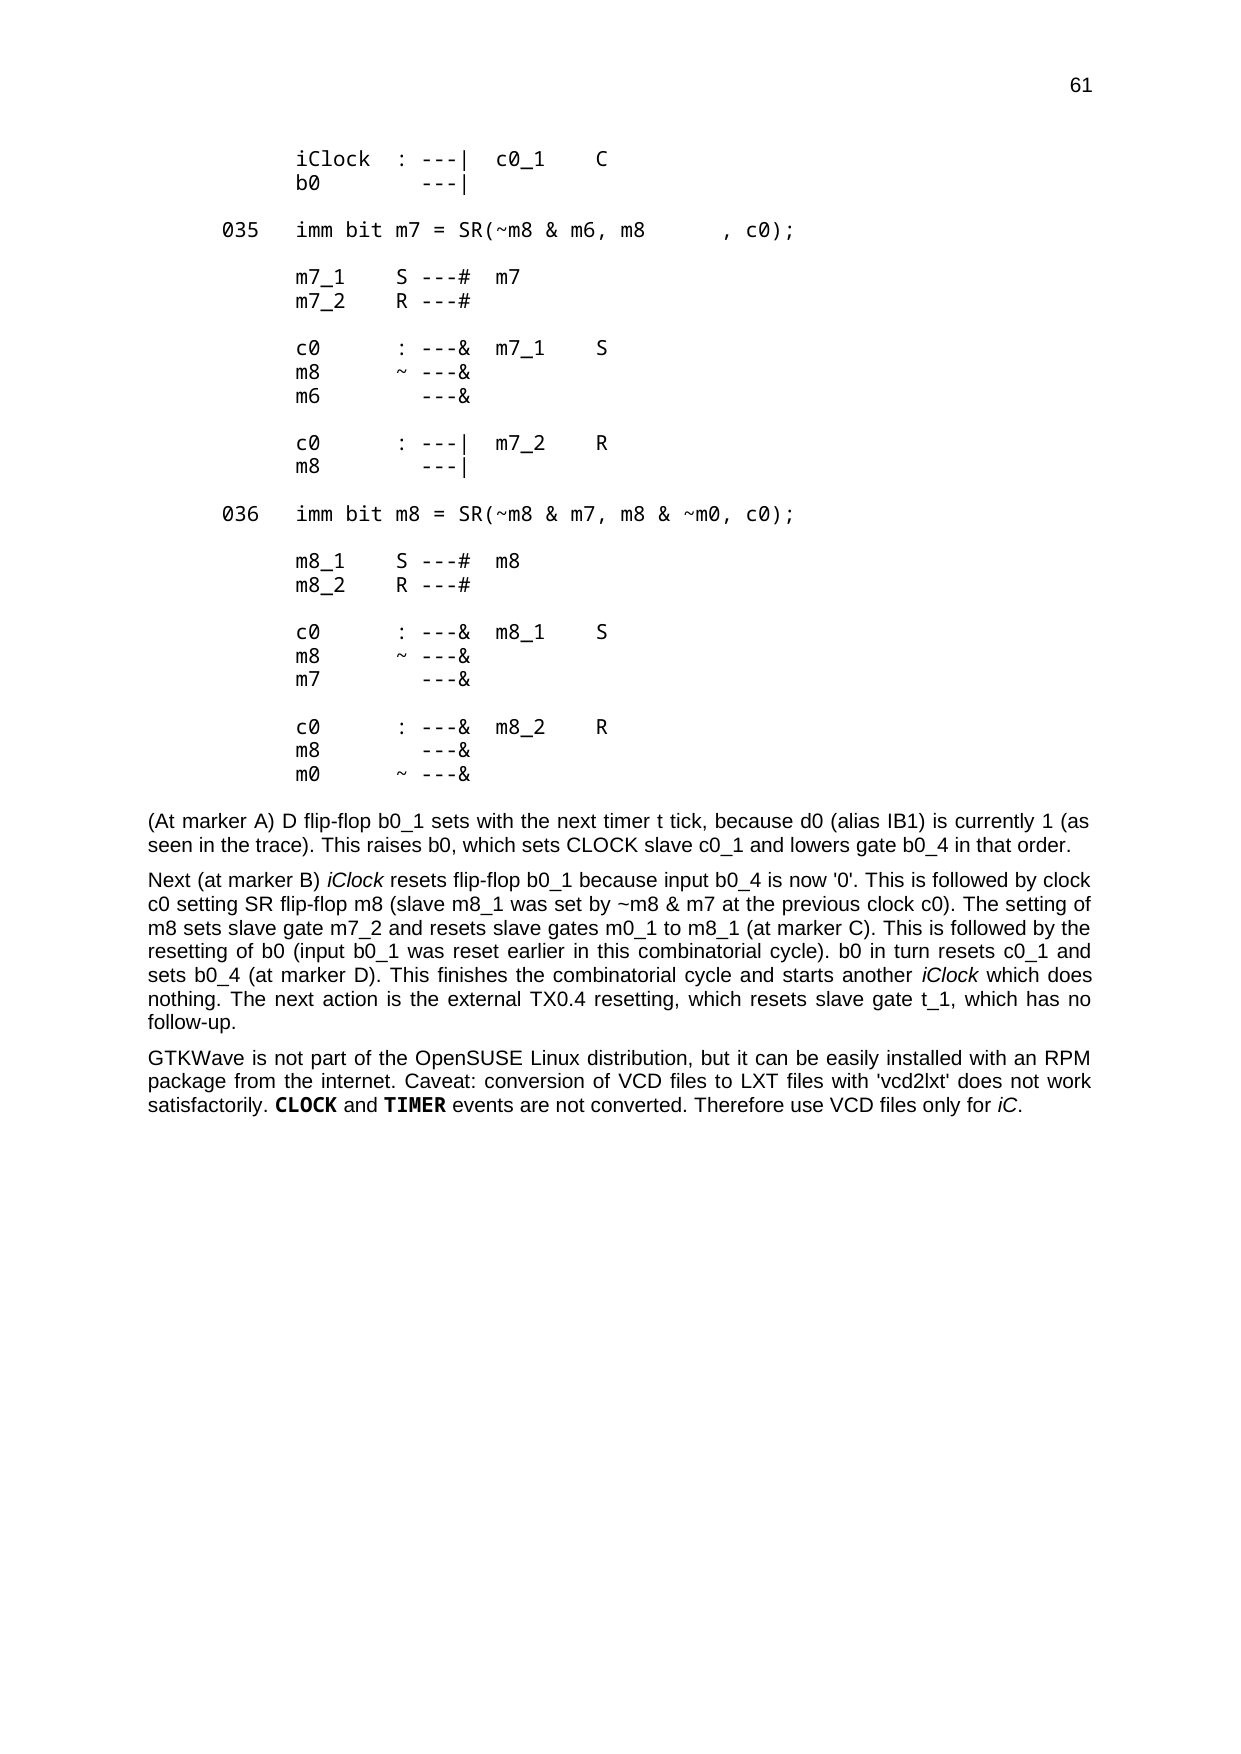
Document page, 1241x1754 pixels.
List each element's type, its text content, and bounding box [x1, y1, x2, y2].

text GTKWave is not part of the OpenSUSE Linux distribution, but it can be easily installed with an RPM package from the internet. Caveat: conversion of VCD files to LXT files with 'vcd2lxt' does not work satisfactorily. CLOCK and TIMER events are not converted. Therefore use VCD files only for iC. [148, 1046, 1092, 1117]
text (At marker A) D flip-flop b0_1 sets with the next timer t tick, because d0 (alias IB1) is currently 1 (as seen in the trace). This raises b0, which sets CLOCK slave c0_1 and lowers gate b0_4 in that order. [148, 810, 1092, 857]
text m8_1 S ---# m8 [222, 550, 1092, 573]
text m8 ---& [222, 739, 1092, 762]
text c0 : ---| m7_2 R [222, 431, 1092, 455]
text m8 ~ ---& [222, 361, 1092, 384]
text m8 ~ ---& [222, 644, 1092, 668]
text m7_1 S ---# m7 [222, 266, 1092, 289]
text m6 ---& [222, 384, 1092, 408]
text m0 ~ ---& [222, 762, 1092, 786]
text 036 imm bit m8 = SR(~m8 & m7, m8 & ~m0, c0); [222, 502, 1092, 526]
text c0 : ---& m8_1 S [222, 621, 1092, 644]
text c0 : ---& m7_1 S [222, 337, 1092, 361]
text m8_2 R ---# [222, 573, 1092, 597]
text m7 ---& [222, 668, 1092, 692]
text iClock : ---| c0_1 C [222, 148, 1092, 171]
text c0 : ---& m8_2 R [222, 715, 1092, 739]
text m7_2 R ---# [222, 289, 1092, 313]
text b0 ---| [222, 171, 1092, 195]
text 035 imm bit m7 = SR(~m8 & m6, m8 , c0); [222, 219, 1092, 242]
text m8 ---| [222, 455, 1092, 479]
text Next (at marker B) iClock resets flip-flop b0_1 because input b0_4 is now '0'. This is followed by clock c0 setting SR flip-flop m8 (slave m8_1 was set by ~m8 & m7 at the previous clock c0). The setting of m8 sets slave gate m7_2 and resets slave gates m0_1 to m8_1 (at marker C). This is followed by the resetting of b0 (input b0_1 was reset earlier in this combinatorial cycle). b0 in turn resets c0_1 and sets b0_4 (at marker D). This finishes the combinatorial cycle and starts another iClock which does nothing. The next action is the external TX0.4 resetting, which resets slave gate t_1, which has no follow-up. [148, 869, 1092, 1034]
